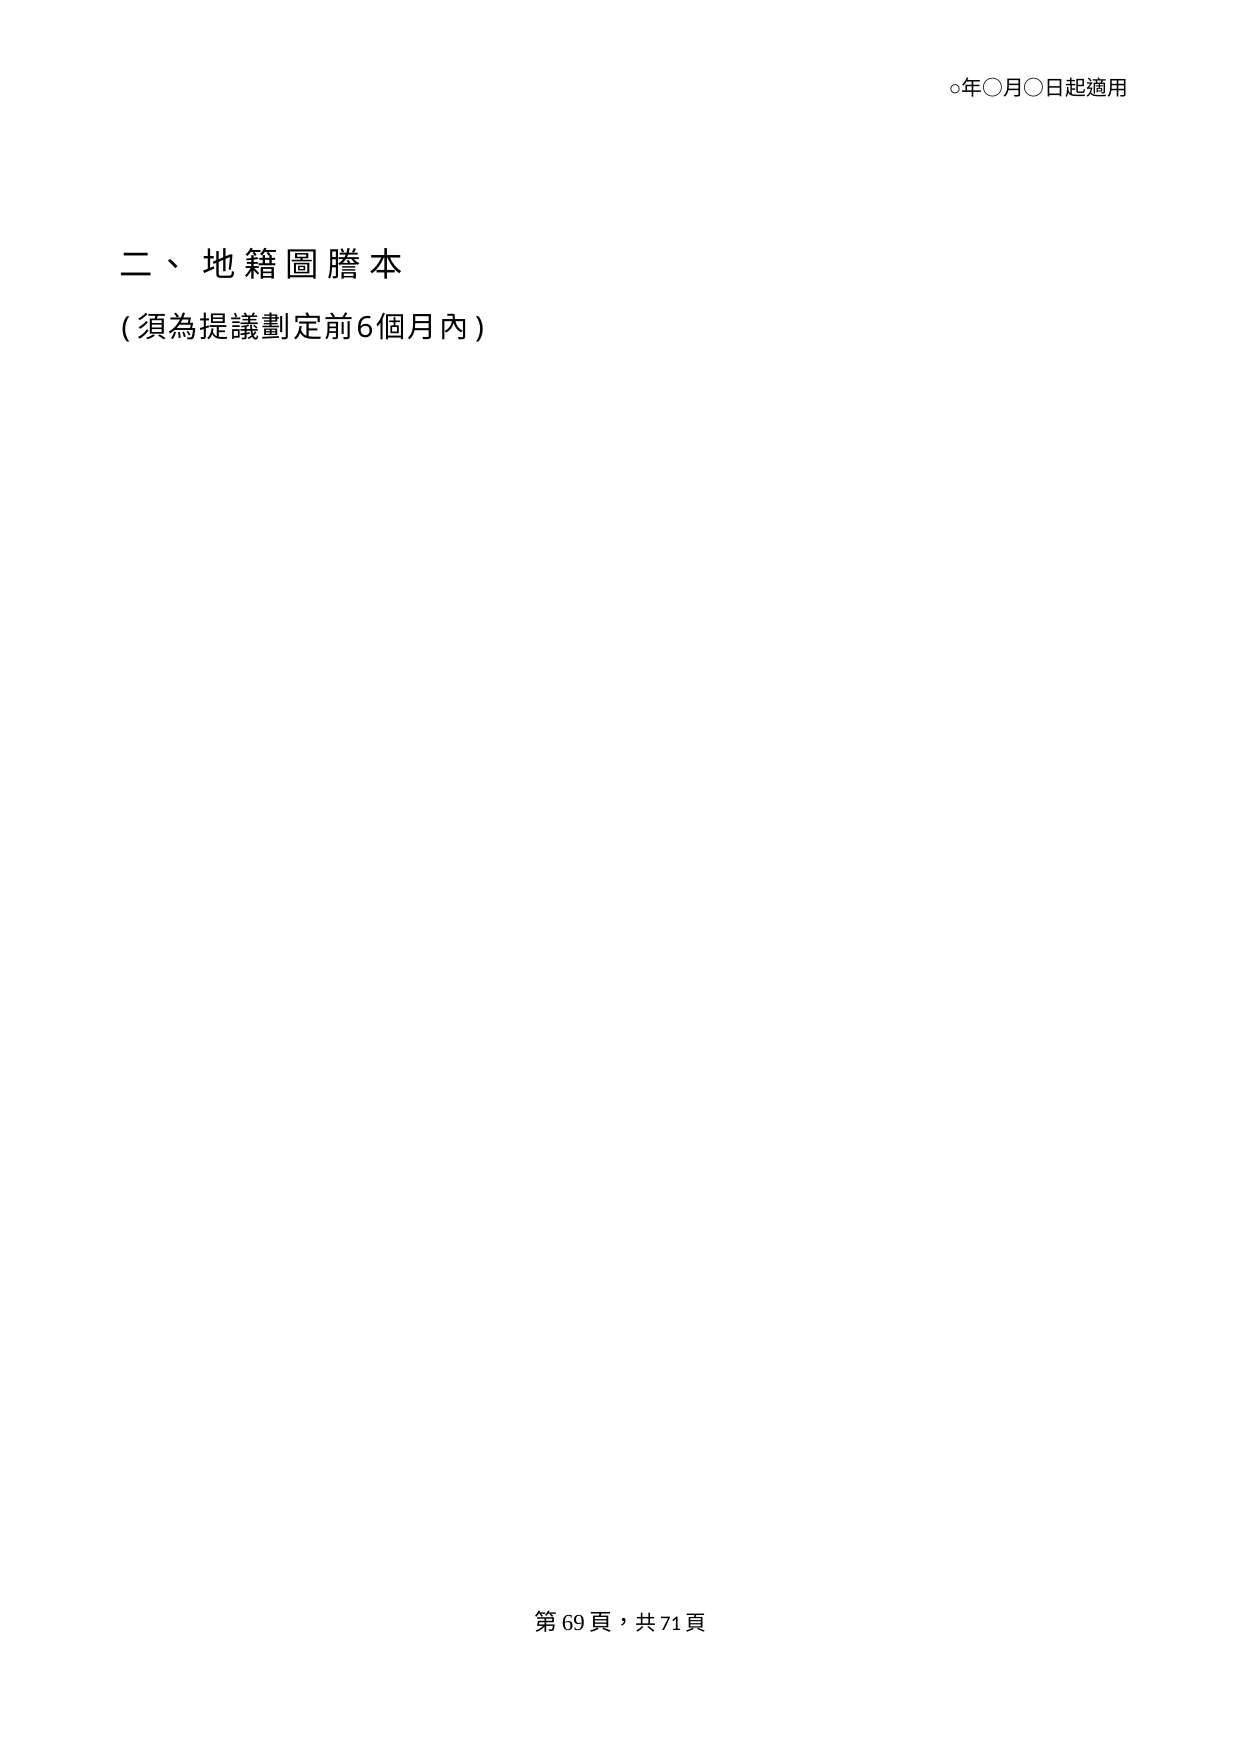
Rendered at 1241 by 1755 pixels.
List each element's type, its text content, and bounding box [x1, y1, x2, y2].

text (須為提議劃定前6個月內) [115, 283, 1125, 346]
text 二、地籍圖謄本 [115, 221, 1125, 283]
